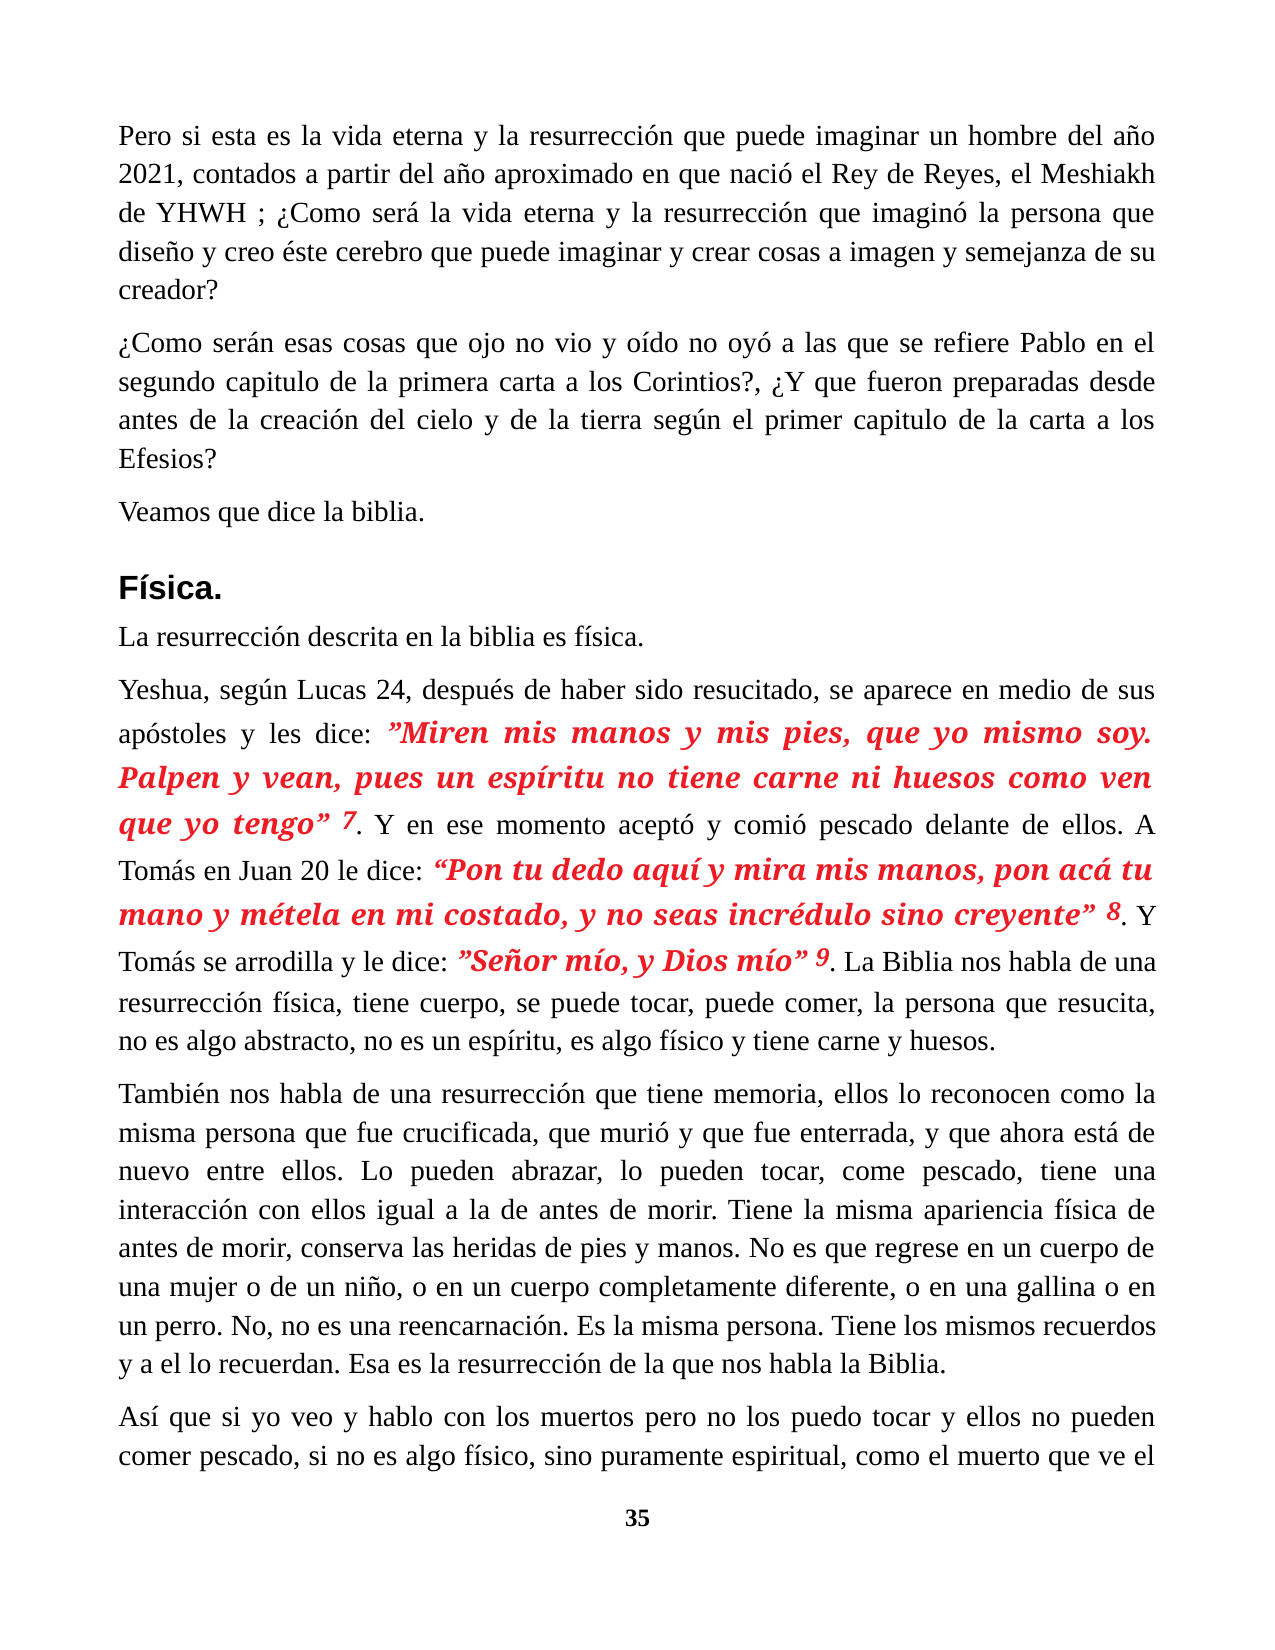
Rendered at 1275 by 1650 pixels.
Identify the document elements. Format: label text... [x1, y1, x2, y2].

text También nos habla de una resurrección que tiene memoria, ellos lo reconocen como la misma persona que fue crucificada, que murió y que fue enterrada, y que ahora está de nuevo entre ellos. Lo pueden abrazar, lo pueden tocar, come pescado, tiene una interacción con ellos igual a la de antes de morir. Tiene la misma apariencia física de antes de morir, conserva las heridas de pies y manos. No es que regrese en un cuerpo de una mujer o de un niño, o en un cuerpo completamente diferente, o en una gallina o en un perro. No, no es una reencarnación. Es la misma persona. Tiene los mismos recuerdos y a el lo recuerdan. Esa es la resurrección de la que nos habla la Biblia. [118, 1076, 1157, 1380]
subtitle Física. [118, 568, 1157, 607]
text Pero si esta es la vida eterna y la resurrección que puede imaginar un hombre del año 2021, contados a partir del año aproximado en que nació el Rey de Reyes, el Meshiakh de YHWH ; ¿Como será la vida eterna y la resurrección que imaginó la persona que diseño y creo éste cerebro que puede imaginar y crear cosas a imagen y semejanza de su creador? [118, 118, 1157, 306]
text ¿Como serán esas cosas que ojo no vio y oído no oyó a las que se refiere Pablo en el segundo capitulo de la primera carta a los Corintios?, ¿Y que fueron preparadas desde antes de la creación del cielo y de la tierra según el primer capitulo de la carta a los Efesios? [118, 325, 1157, 474]
text La resurrección descrita en la biblia es física. [118, 619, 1157, 653]
text Yeshua, según Lucas 24, después de haber sido resucitado, se aparece en medio de sus apóstoles y les dice: ”Miren mis manos y mis pies, que yo mismo soy. Palpen y vean, pues un espíritu no tiene carne ni huesos como ven que yo tengo” . Y en ese momento aceptó y comió pescado delante de ellos. A Tomás en Juan 20 le dice: “Pon tu dedo aquí y mira mis manos, pon acá tu mano y métela en mi costado, y no seas incrédulo sino creyente” . Y Tomás se arrodilla y le dice: ”Señor mío, y Dios mío” . La Biblia nos habla de una resurrección física, tiene cuerpo, se puede tocar, puede comer, la persona que resucita, no es algo abstracto, no es un espíritu, es algo físico y tiene carne y huesos. [118, 672, 1157, 1057]
text Así que si yo veo y hablo con los muertos pero no los puedo tocar y ellos no pueden comer pescado, si no es algo físico, sino puramente espiritual, como el muerto que ve el [118, 1399, 1157, 1471]
text Veamos que dice la biblia. [118, 494, 1157, 528]
